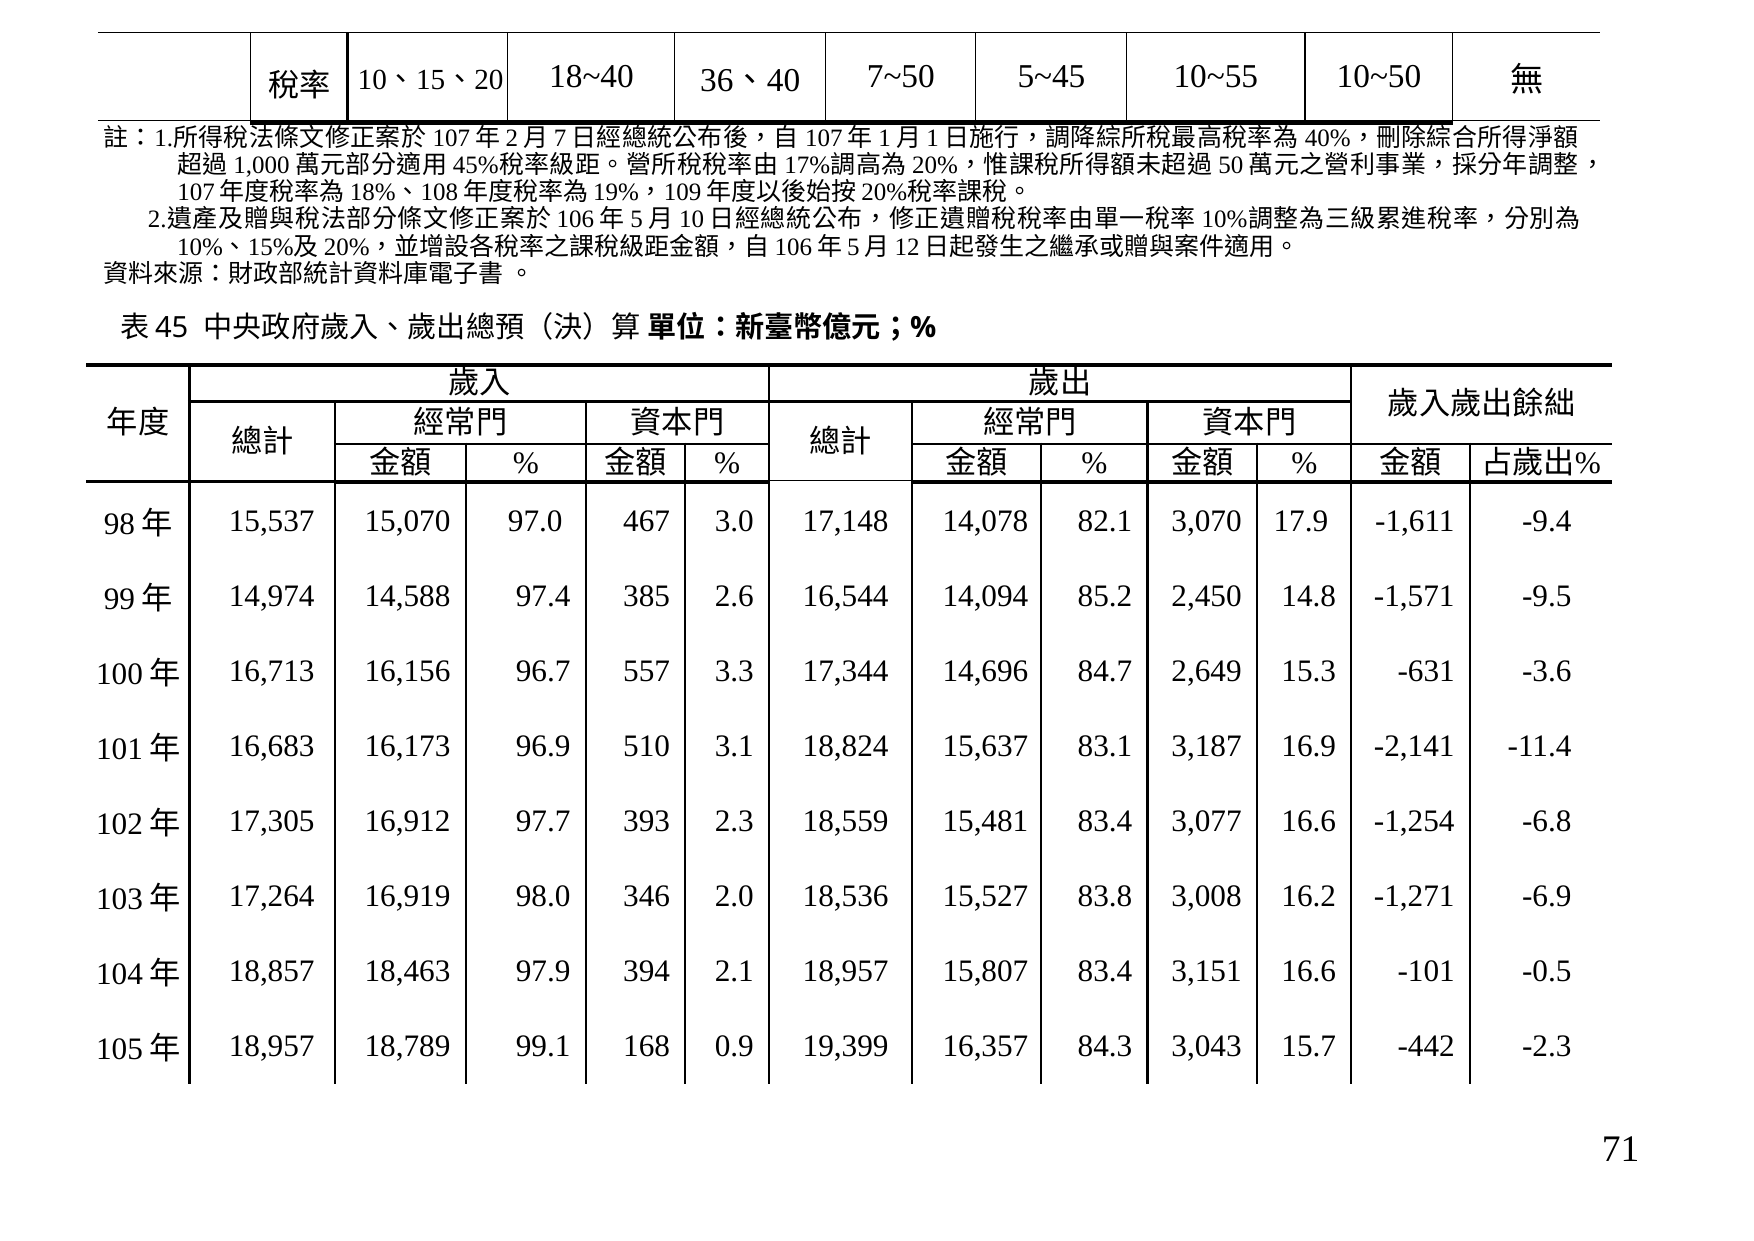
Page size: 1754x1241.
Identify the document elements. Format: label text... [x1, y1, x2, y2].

table_cell 3.3 [686, 634, 768, 708]
table_cell 3,151 [1149, 934, 1256, 1008]
table_cell 2,649 [1149, 634, 1256, 708]
table_cell 2.1 [686, 934, 768, 1008]
table_cell 稅率 [251, 33, 346, 120]
subtitle 表45 中央政府歲入、歲出總預（決）算 單位：新臺幣億元；% [59, 287, 1639, 362]
table_cell -2,141 [1352, 709, 1469, 783]
table_cell 占歲出% [1471, 445, 1612, 480]
table_cell 金額 [913, 445, 1040, 480]
table_cell 0.9 [686, 1009, 768, 1083]
table_cell 14,078 [913, 484, 1040, 558]
table_cell 15.7 [1258, 1009, 1350, 1083]
table_cell 14.8 [1258, 559, 1350, 633]
table_cell 18,536 [770, 859, 911, 933]
table_cell 15,527 [913, 859, 1040, 933]
table_cell 83.4 [1042, 934, 1146, 1008]
table_cell 3,187 [1149, 709, 1256, 783]
table_cell -442 [1352, 1009, 1469, 1083]
table_cell 無 [1453, 33, 1600, 120]
table_cell 510 [587, 709, 684, 783]
table_cell 17.9 [1258, 484, 1350, 558]
table_cell 10~55 [1127, 33, 1304, 120]
table_cell 99年 [86, 559, 188, 633]
table_cell 19,399 [770, 1009, 911, 1083]
table_cell 3.0 [686, 484, 768, 558]
table_cell 總計 [770, 403, 911, 480]
table_cell -0.5 [1471, 934, 1612, 1008]
table_cell 16.9 [1258, 709, 1350, 783]
table_cell 18~40 [508, 33, 674, 120]
table_cell 資本門 [587, 403, 768, 442]
table_cell 15,070 [336, 484, 465, 558]
table_cell 16,912 [336, 784, 465, 858]
table_cell -1,571 [1352, 559, 1469, 633]
table_cell 17,264 [191, 859, 334, 933]
table_cell 15,537 [191, 483, 334, 558]
table_cell 2,450 [1149, 559, 1256, 633]
table_cell 83.8 [1042, 859, 1146, 933]
table_cell 18,824 [770, 709, 911, 783]
table_header 年度 [86, 367, 188, 480]
table_cell 15,481 [913, 784, 1040, 858]
table_cell 14,094 [913, 559, 1040, 633]
table_cell 總計 [191, 403, 334, 480]
table_cell -6.8 [1471, 784, 1612, 858]
table_cell 82.1 [1042, 484, 1146, 558]
table_cell 16,357 [913, 1009, 1040, 1083]
table_cell 資本門 [1149, 403, 1350, 442]
table_cell 18,957 [191, 1009, 334, 1083]
table_cell 3,070 [1149, 484, 1256, 558]
table_cell 5~45 [976, 33, 1126, 120]
table_cell 2.6 [686, 559, 768, 633]
table_cell 14,588 [336, 559, 465, 633]
table_cell % [1258, 445, 1350, 480]
table_cell 96.7 [467, 634, 585, 708]
table_cell 金額 [1352, 445, 1469, 480]
table_cell 金額 [1149, 445, 1256, 480]
table_cell 84.7 [1042, 634, 1146, 708]
table_cell 16,713 [191, 634, 334, 708]
table_cell 104年 [86, 934, 188, 1008]
table_cell 15,807 [913, 934, 1040, 1008]
table_cell 84.3 [1042, 1009, 1146, 1083]
table_cell 2.3 [686, 784, 768, 858]
table_cell 3,077 [1149, 784, 1256, 858]
text 註：1.所得稅法條文修正案於107年2月7日經總統公布後，自107年1月1日施行，調降綜所稅最高稅率為40%，刪除綜合所得淨額超過1,000萬元部分適用45%稅率級距。營所稅稅率由17%調高為20%，惟課稅所得額未超過50萬元之營利事業，採分年調整，107年度稅率為18%、108年度稅率為19%，109年度以後始按20%稅率課稅。 [103, 125, 1580, 206]
table_cell 98年 [86, 483, 188, 558]
table_cell 18,559 [770, 784, 911, 858]
table_cell 17,305 [191, 784, 334, 858]
table_cell 14,696 [913, 634, 1040, 708]
table_cell 3,043 [1149, 1009, 1256, 1083]
table_cell 18,957 [770, 934, 911, 1008]
table_cell 97.7 [467, 784, 585, 858]
table_cell 97.4 [467, 559, 585, 633]
table_header 歲入歲出餘絀 [1352, 367, 1612, 442]
table_cell 經常門 [913, 403, 1146, 442]
table_cell % [686, 445, 768, 480]
table_cell -6.9 [1471, 859, 1612, 933]
table_cell 394 [587, 934, 684, 1008]
table_cell 36、40 [675, 33, 825, 120]
table_cell 金額 [336, 445, 465, 480]
text 資料來源：財政部統計資料庫電子書 。 [103, 260, 1580, 287]
table_cell -1,254 [1352, 784, 1469, 858]
table_cell 18,789 [336, 1009, 465, 1083]
table_cell 17,148 [770, 481, 911, 558]
table_cell 7~50 [826, 33, 975, 120]
table_cell -631 [1352, 634, 1469, 708]
table_cell 18,857 [191, 934, 334, 1008]
table_cell 102年 [86, 784, 188, 858]
table_cell 17,344 [770, 634, 911, 708]
table_cell 經常門 [336, 403, 585, 442]
table_cell 16,683 [191, 709, 334, 783]
table_cell 98.0 [467, 859, 585, 933]
table_cell 16.6 [1258, 784, 1350, 858]
table_cell 16,544 [770, 559, 911, 633]
table_cell -1,611 [1352, 484, 1469, 558]
table_cell 10、15、20 [349, 33, 507, 120]
table_cell -11.4 [1471, 709, 1612, 783]
table_cell 467 [587, 484, 684, 558]
table_cell 96.9 [467, 709, 585, 783]
table_cell 385 [587, 559, 684, 633]
table_cell -2.3 [1471, 1009, 1612, 1083]
table_cell 15,637 [913, 709, 1040, 783]
table_cell -101 [1352, 934, 1469, 1008]
table_cell 101年 [86, 709, 188, 783]
table_cell 83.1 [1042, 709, 1146, 783]
table_cell 金額 [587, 445, 684, 480]
table_cell 557 [587, 634, 684, 708]
table_cell % [1042, 445, 1146, 480]
table_cell 3.1 [686, 709, 768, 783]
table_cell 97.0 [467, 484, 585, 558]
table_cell 16,173 [336, 709, 465, 783]
table_cell 3,008 [1149, 859, 1256, 933]
table_cell 10~50 [1306, 33, 1452, 120]
table_cell 83.4 [1042, 784, 1146, 858]
table_cell 97.9 [467, 934, 585, 1008]
table_cell 103年 [86, 859, 188, 933]
table_cell -1,271 [1352, 859, 1469, 933]
table_cell -3.6 [1471, 634, 1612, 708]
table_cell 18,463 [336, 934, 465, 1008]
table_cell [98, 33, 250, 120]
table_cell 16.2 [1258, 859, 1350, 933]
text 2.遺產及贈與稅法部分條文修正案於106年5月10日經總統公布，修正遺贈稅稅率由單一稅率10%調整為三級累進稅率，分別為10%、15%及20%，並增設各稅率之課稅級距金額，自106年5月12日起發生之繼承或贈與案件適用。 [148, 206, 1580, 260]
table_cell 16.6 [1258, 934, 1350, 1008]
table_cell 2.0 [686, 859, 768, 933]
table_cell 85.2 [1042, 559, 1146, 633]
table_header 歲出 [770, 367, 1350, 400]
table_cell 168 [587, 1009, 684, 1083]
table_header 歲入 [191, 367, 768, 400]
table_cell 16,156 [336, 634, 465, 708]
table_cell -9.5 [1471, 559, 1612, 633]
table_cell 99.1 [467, 1009, 585, 1083]
table_cell 14,974 [191, 559, 334, 633]
table_cell 105年 [86, 1009, 188, 1083]
table_cell % [467, 445, 585, 480]
table_cell -9.4 [1471, 484, 1612, 558]
table_cell 16,919 [336, 859, 465, 933]
table_cell 346 [587, 859, 684, 933]
table_cell 393 [587, 784, 684, 858]
table_cell 15.3 [1258, 634, 1350, 708]
table_cell 100年 [86, 634, 188, 708]
